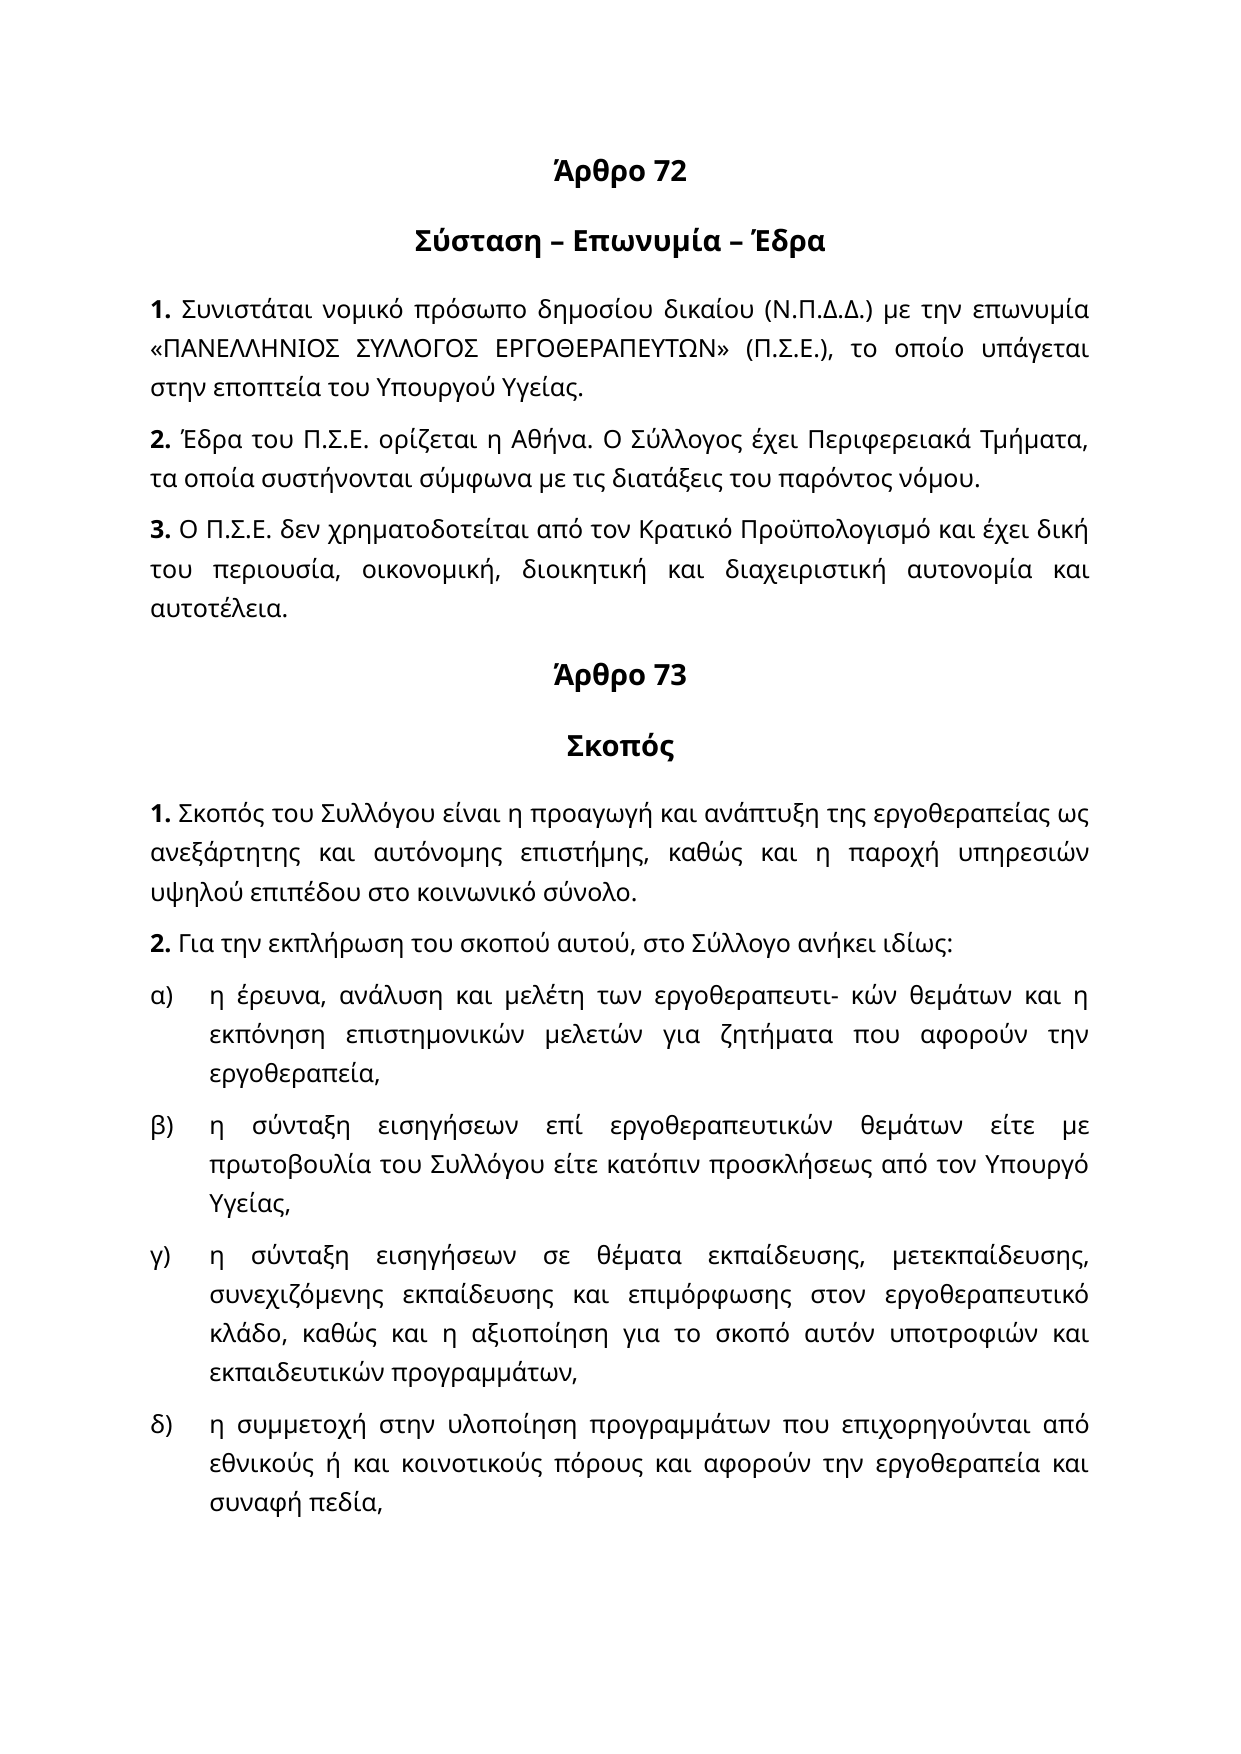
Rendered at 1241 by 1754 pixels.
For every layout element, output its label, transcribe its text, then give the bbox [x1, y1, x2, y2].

subtitle Άρθρο 73 [150, 654, 1090, 694]
subtitle Σκοπός [150, 725, 1090, 765]
text 3. Ο Π.Σ.Ε. δεν χρηματοδοτείται από τον Κρατικό Προϋπολογισμό και έχει δική του περιουσία, οικονομική, διοικητική και διαχειριστική αυτονομία και αυτοτέλεια. [150, 512, 1090, 624]
list β) η σύνταξη εισηγήσεων επί εργοθεραπευτικών θεμάτων είτε με πρωτοβουλία του Συλλόγου είτε κατόπιν προσκλήσεως από τον Υπουργό Υγείας, [150, 1107, 1090, 1220]
list α) η έρευνα, ανάλυση και μελέτη των εργοθεραπευτι- κών θεμάτων και η εκπόνηση επιστημονικών μελετών για ζητήματα που αφορούν την εργοθεραπεία, [150, 977, 1090, 1090]
list γ) η σύνταξη εισηγήσεων σε θέματα εκπαίδευσης, μετεκπαίδευσης, συνεχιζόμενης εκπαίδευσης και επιμόρφωσης στον εργοθεραπευτικό κλάδο, καθώς και η αξιοποίηση για το σκοπό αυτόν υποτροφιών και εκπαιδευτικών προγραμμάτων, [150, 1237, 1090, 1389]
list δ) η συμμετοχή στην υλοποίηση προγραμμάτων που επιχορηγούνται από εθνικούς ή και κοινοτικούς πόρους και αφορούν την εργοθεραπεία και συναφή πεδία, [150, 1407, 1090, 1519]
text 2. Έδρα του Π.Σ.Ε. ορίζεται η Αθήνα. Ο Σύλλογος έχει Περιφερειακά Τμήματα, τα οποία συστήνονται σύμφωνα με τις διατάξεις του παρόντος νόμου. [150, 421, 1090, 494]
text 1. Σκοπός του Συλλόγου είναι η προαγωγή και ανάπτυξη της εργοθεραπείας ως ανεξάρτητης και αυτόνομης επιστήμης, καθώς και η παροχή υπηρεσιών υψηλού επιπέδου στο κοινωνικό σύνολο. [150, 796, 1090, 908]
text 2. Για την εκπλήρωση του σκοπού αυτού, στο Σύλλογο ανήκει ιδίως: [150, 926, 1090, 960]
text 1. Συνιστάται νομικό πρόσωπο δημοσίου δικαίου (Ν.Π.Δ.Δ.) με την επωνυμία «ΠΑΝΕΛΛΗΝΙΟΣ ΣΥΛΛΟΓΟΣ ΕΡΓΟΘΕΡΑΠΕΥΤΩΝ» (Π.Σ.Ε.), το οποίο υπάγεται στην εποπτεία του Υπουργού Υγείας. [150, 291, 1090, 404]
subtitle Σύσταση – Επωνυμία – Έδρα [150, 221, 1090, 260]
subtitle Άρθρο 72 [150, 150, 1090, 190]
